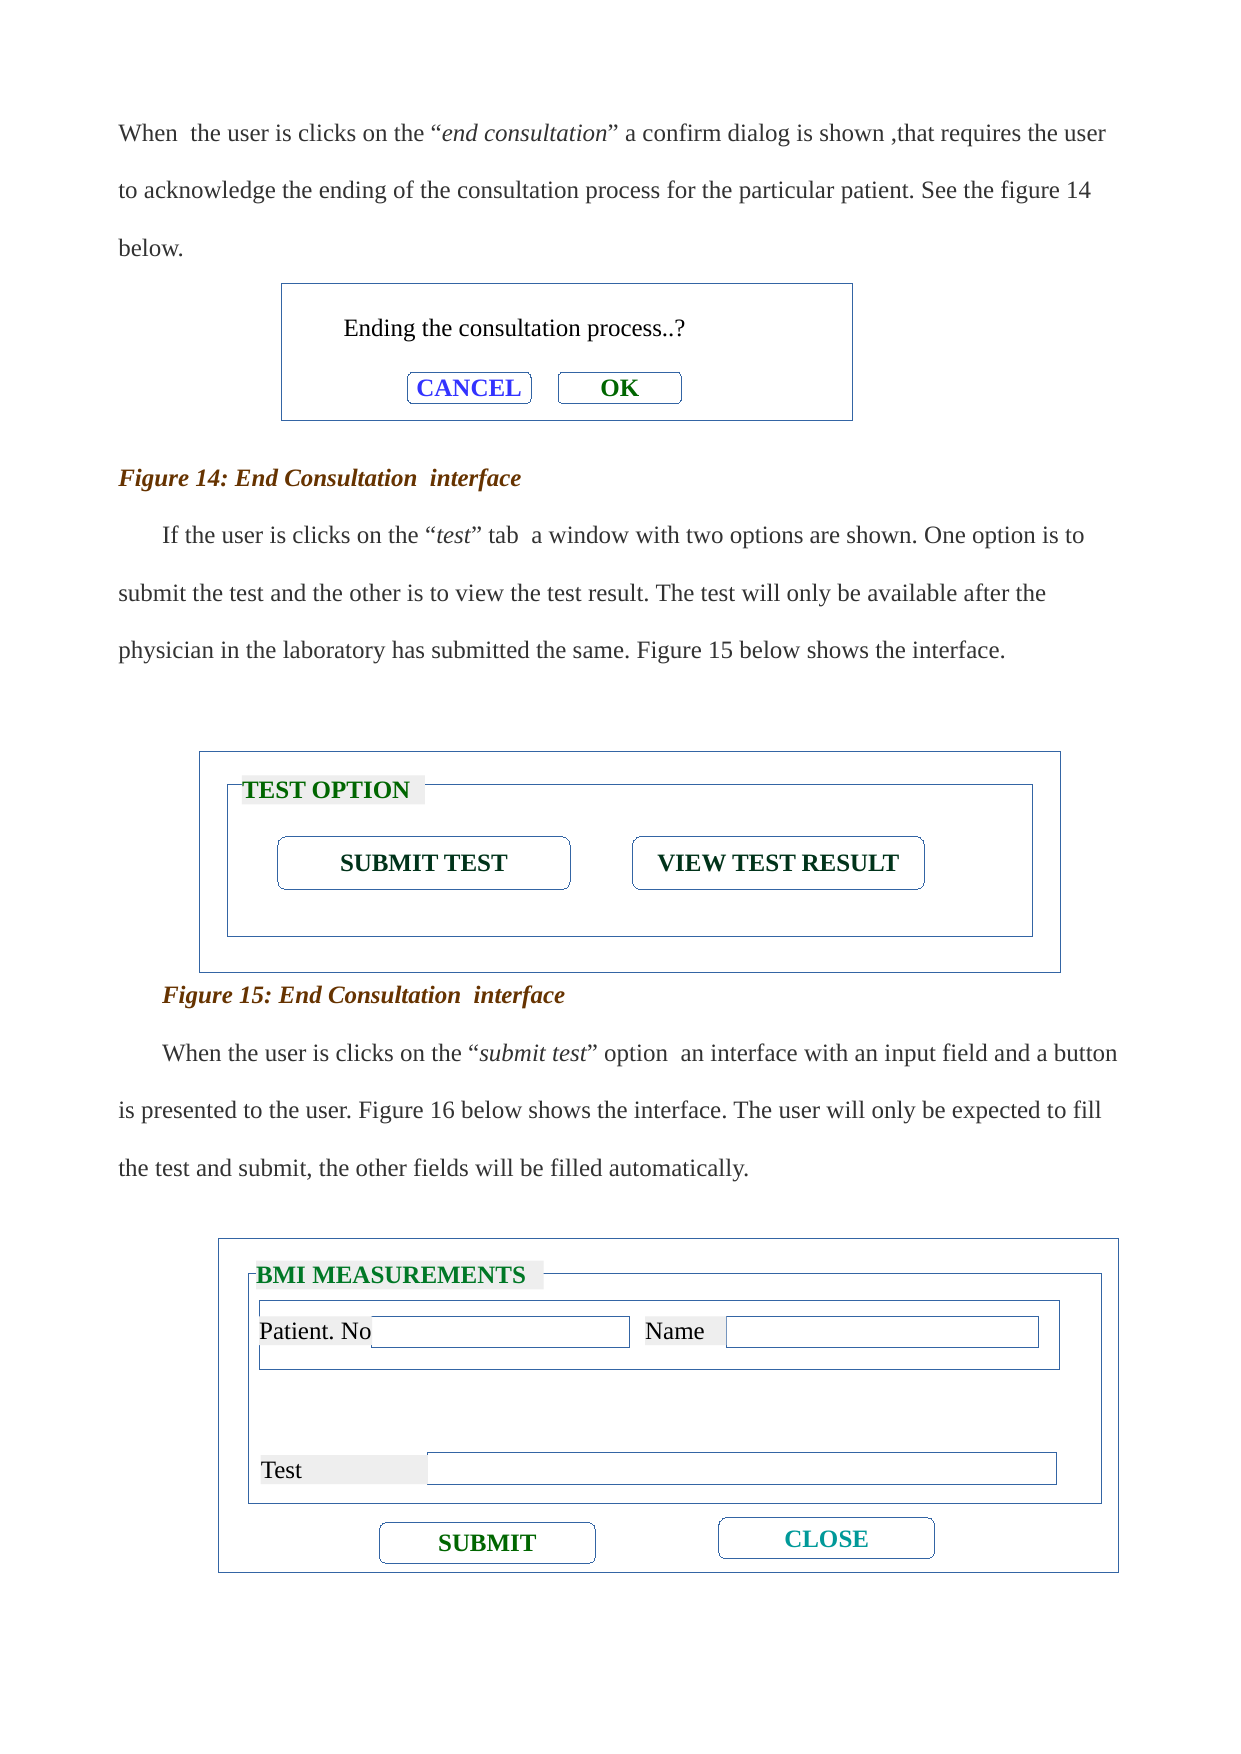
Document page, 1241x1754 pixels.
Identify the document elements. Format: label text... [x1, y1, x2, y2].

text When the user is clicks on the “end consultation” a confirm dialog is shown ,that requires the user to acknowledge the ending of the consultation process for the particular patient. See the figure 14 below. [118, 118, 1122, 262]
text If the user is clicks on the “test” tab a window with two options are shown. One option is to submit the test and the other is to view the test result. The test will only be available after the physician in the laboratory has submitted the same. Figure 15 below shows the interface. [118, 521, 1122, 664]
text Figure 15: End Consultation interface [118, 981, 1122, 1009]
text When the user is clicks on the “submit test” option an interface with an input field and a button is presented to the user. Figure 16 below shows the interface. The user will only be expected to fill the test and submit, the other fields will be filled automatically. [118, 1038, 1122, 1182]
text Figure 14: End Consultation interface [118, 463, 1122, 492]
